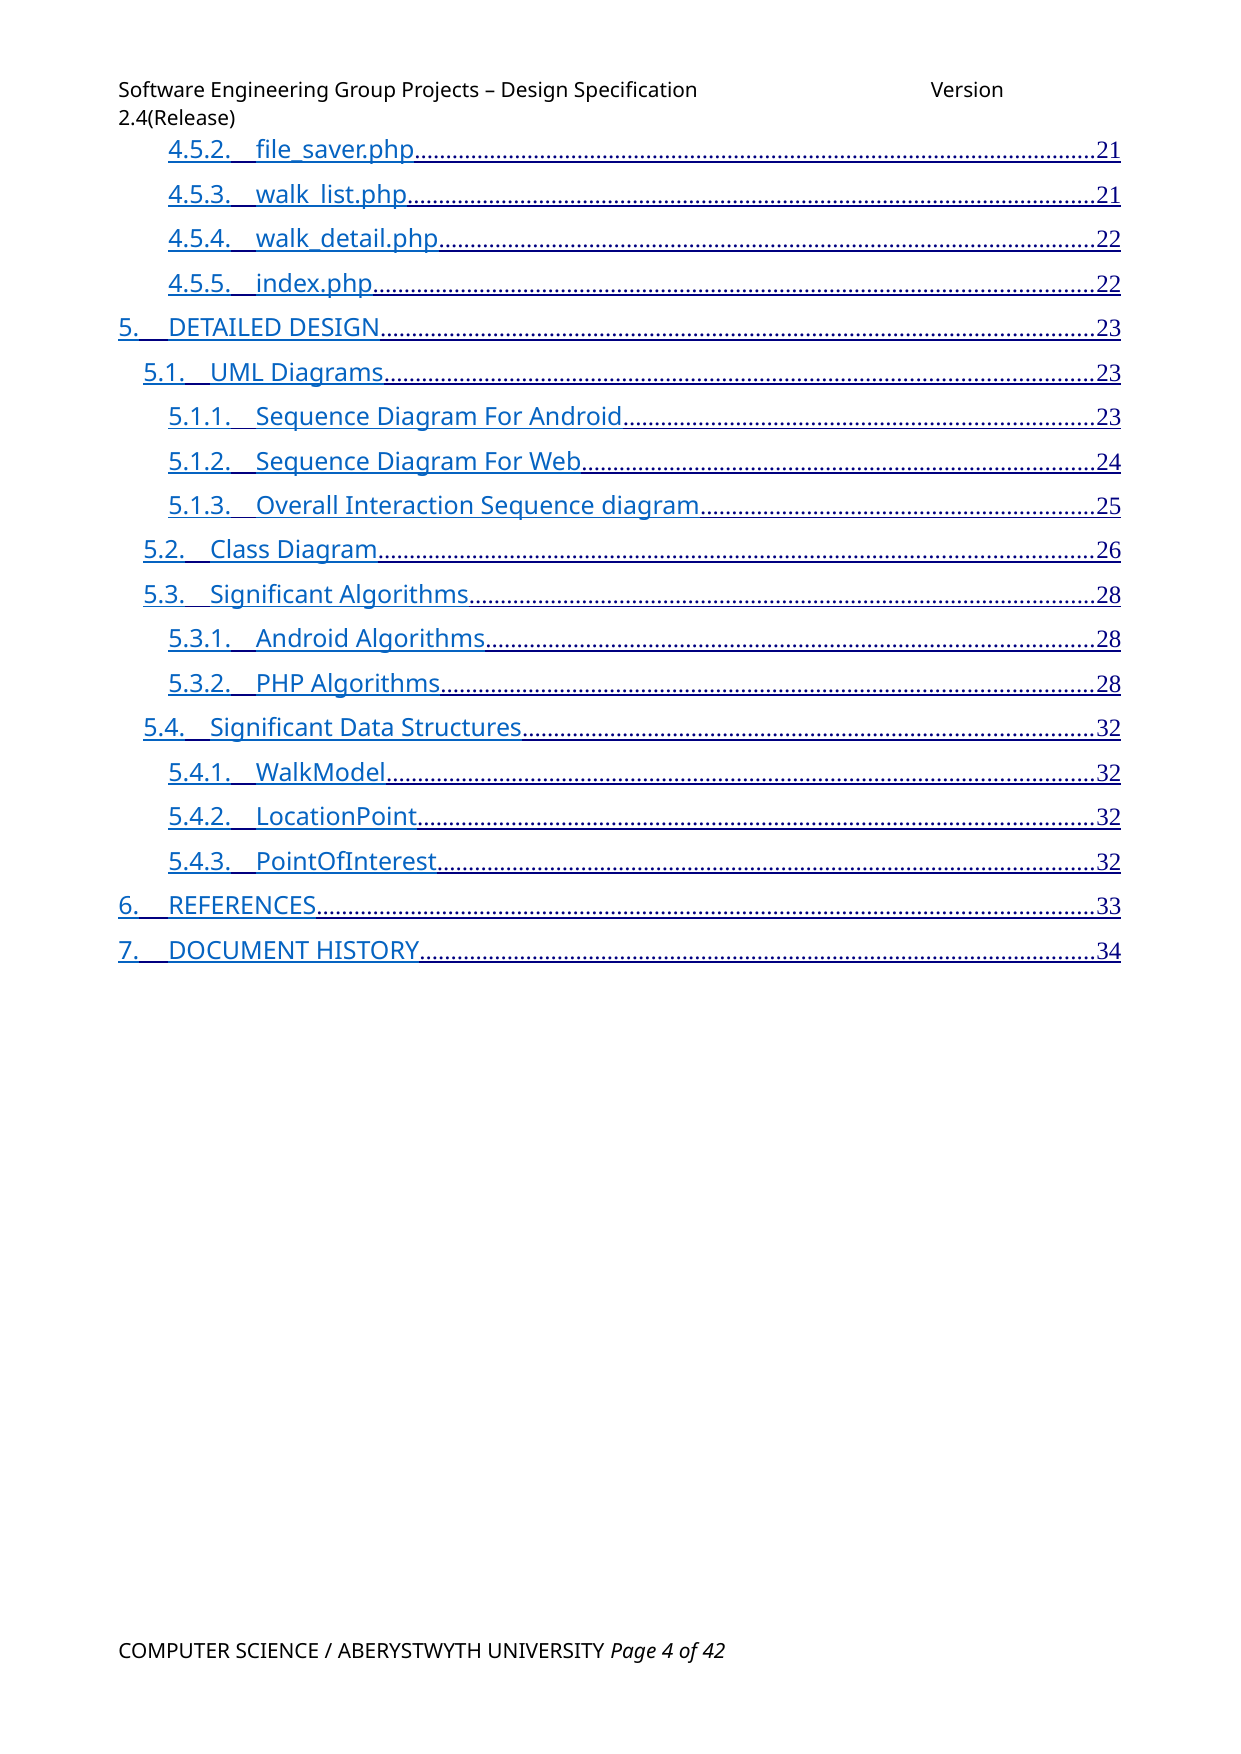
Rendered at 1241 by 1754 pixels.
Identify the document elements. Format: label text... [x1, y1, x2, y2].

text 5.3.1. Android Algorithms 28 [168, 621, 1122, 655]
text 5.1.2. Sequence Diagram For Web 24 [168, 443, 1122, 477]
text 5.3. Significant Algorithms 28 [143, 577, 1122, 611]
text 4.5.5. index.php 22 [168, 265, 1122, 299]
text 5.1.1. Sequence Diagram For Android 23 [168, 399, 1122, 433]
text 5.4. Significant Data Structures 32 [143, 710, 1122, 744]
text 6. REFERENCES 33 [118, 888, 1122, 922]
text 7. DOCUMENT HISTORY 34 [118, 932, 1122, 967]
text 4.5.2. file_saver.php 21 [168, 132, 1122, 166]
text 5.4.1. WalkModel 32 [168, 754, 1122, 789]
text 5.4.2. LocationPoint 32 [168, 799, 1122, 833]
text 5.3.2. PHP Algorithms 28 [168, 666, 1122, 700]
text 4.5.4. walk_detail.php 22 [168, 221, 1122, 255]
text 5.2. Class Diagram 26 [143, 532, 1122, 566]
text 5.1. UML Diagrams 23 [143, 354, 1122, 388]
text 5. DETAILED DESIGN 23 [118, 310, 1122, 344]
text 5.4.3. PointOfInterest 32 [168, 843, 1122, 878]
text 5.1.3. Overall Interaction Sequence diagram 25 [168, 488, 1122, 522]
text 4.5.3. walk_list.php 21 [168, 176, 1122, 210]
